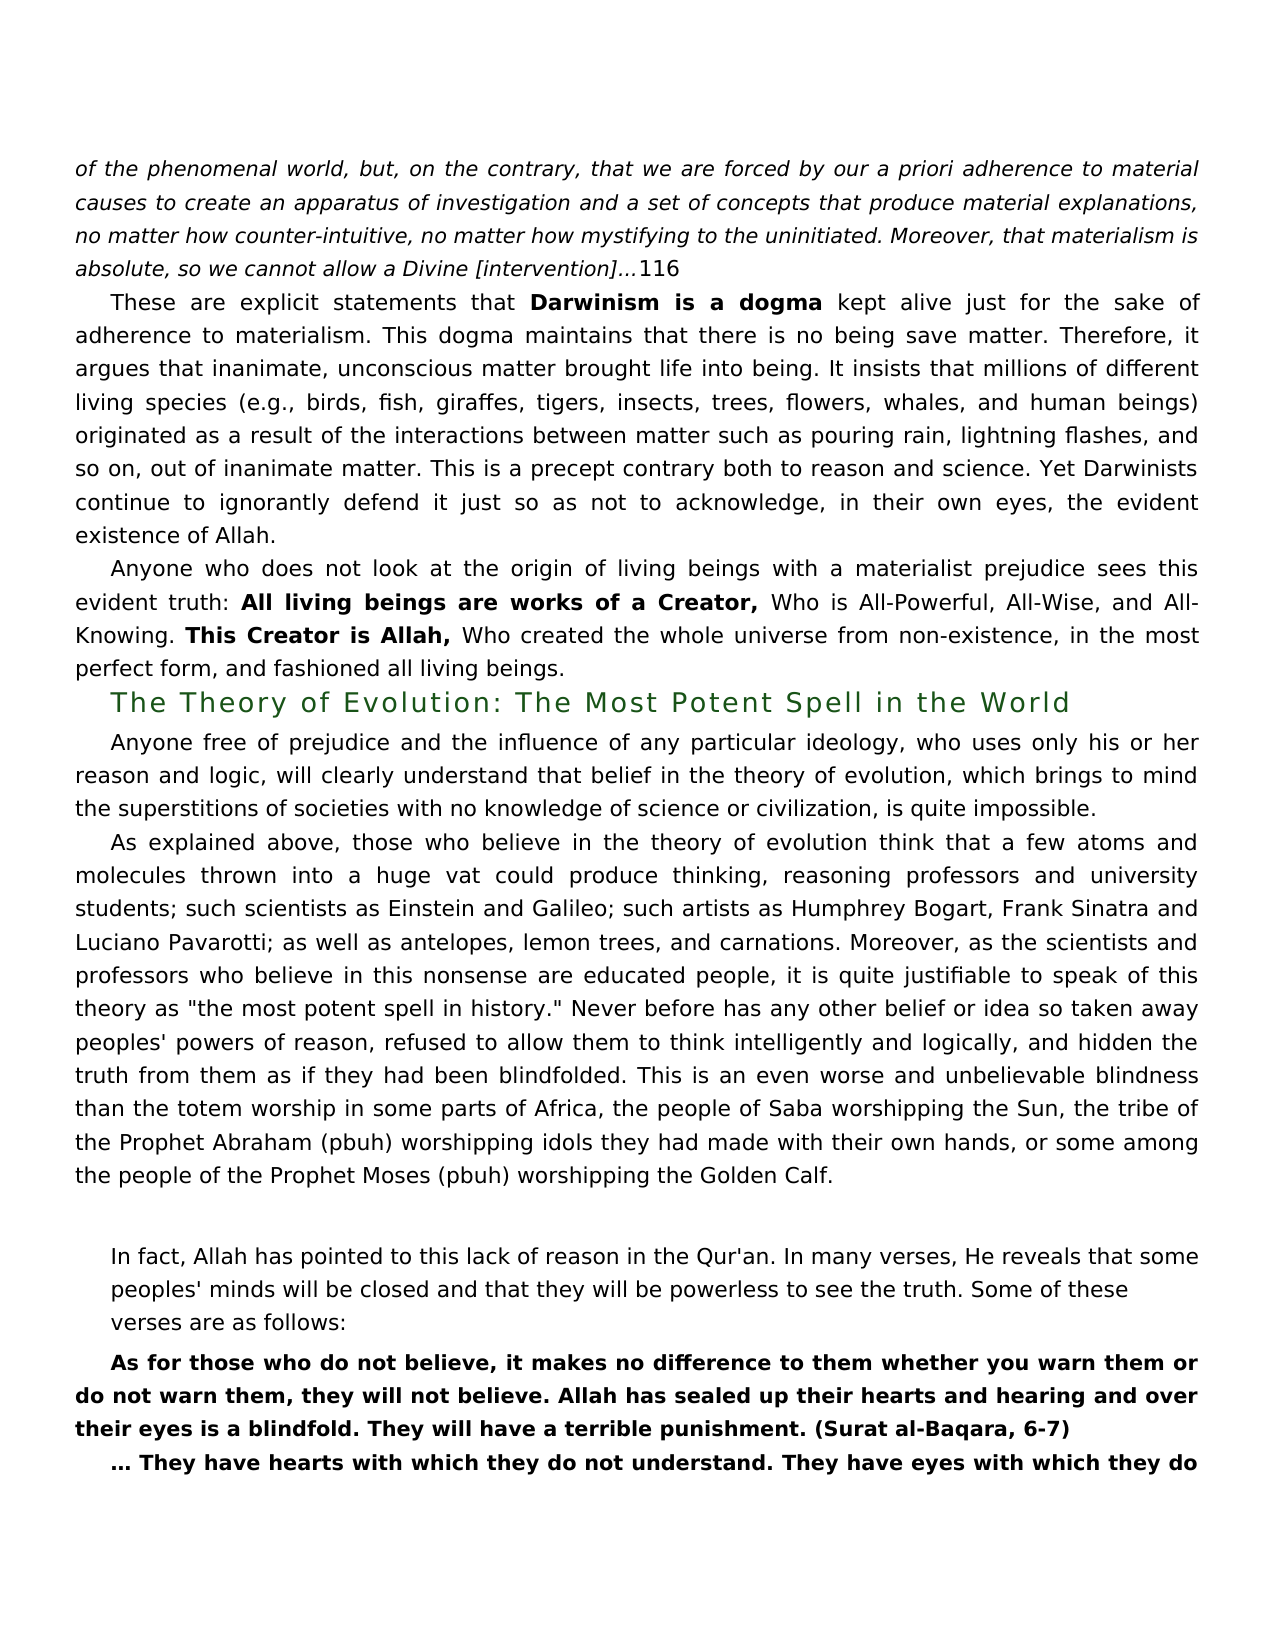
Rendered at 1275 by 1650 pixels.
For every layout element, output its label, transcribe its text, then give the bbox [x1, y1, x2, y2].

text As for those who do not believe, it makes no difference to them whether you warn them or do not warn them, they will not believe. Allah has sealed up their hearts and hearing and over their eyes is a blindfold. They will have a terrible punishment. (Surat al-Baqara, 6-7) [75, 1343, 1200, 1443]
text of the phenomenal world, but, on the contrary, that we are forced by our a priori adherence to material causes to create an apparatus of investigation and a set of concepts that produce material explanations, no matter how counter-intuitive, no matter how mystifying to the uninitiated. Moreover, that materialism is absolute, so we cannot allow a Divine [intervention]...116 [75, 150, 1200, 283]
text Anyone free of prejudice and the influence of any particular ideology, who uses only his or her reason and logic, will clearly understand that belief in the theory of evolution, which brings to mind the superstitions of societies with no knowledge of science or civilization, is quite impossible. [75, 723, 1200, 823]
text These are explicit statements that Darwinism is a dogma kept alive just for the sake of adherence to materialism. This dogma maintains that there is no being save matter. Therefore, it argues that inanimate, unconscious matter brought life into being. It insists that millions of different living species (e.g., birds, fish, giraffes, tigers, insects, trees, flowers, whales, and human beings) originated as a result of the interactions between matter such as pouring rain, lightning flashes, and so on, out of inanimate matter. This is a precept contrary both to reason and science. Yet Darwinists continue to ignorantly defend it just so as not to acknowledge, in their own eyes, the evident existence of Allah. [75, 283, 1200, 550]
text In fact, Allah has pointed to this lack of reason in the Qur'an. In many verses, He reveals that some peoples' minds will be closed and that they will be powerless to see the truth. Some of these verses are as follows: [110, 1237, 1200, 1337]
text The Theory of Evolution: The Most Potent Spell in the World [110, 688, 1200, 719]
text Anyone who does not look at the origin of living beings with a materialist prejudice sees this evident truth: All living beings are works of a Creator, Who is All-Powerful, All-Wise, and All-Knowing. This Creator is Allah, Who created the whole universe from non-existence, in the most perfect form, and fashioned all living beings. [75, 550, 1200, 683]
text As explained above, those who believe in the theory of evolution think that a few atoms and molecules thrown into a huge vat could produce thinking, reasoning professors and university students; such scientists as Einstein and Galileo; such artists as Humphrey Bogart, Frank Sinatra and Luciano Pavarotti; as well as antelopes, lemon trees, and carnations. Moreover, as the scientists and professors who believe in this nonsense are educated people, it is quite justifiable to speak of this theory as "the most potent spell in history." Never before has any other belief or idea so taken away peoples' powers of reason, refused to allow them to think intelligently and logically, and hidden the truth from them as if they had been blindfolded. This is an even worse and unbelievable blindness than the totem worship in some parts of Africa, the people of Saba worshipping the Sun, the tribe of the Prophet Abraham (pbuh) worshipping idols they had made with their own hands, or some among the people of the Prophet Moses (pbuh) worshipping the Golden Calf. [75, 823, 1200, 1190]
text … They have hearts with which they do not understand. They have eyes with which they do [75, 1443, 1200, 1477]
